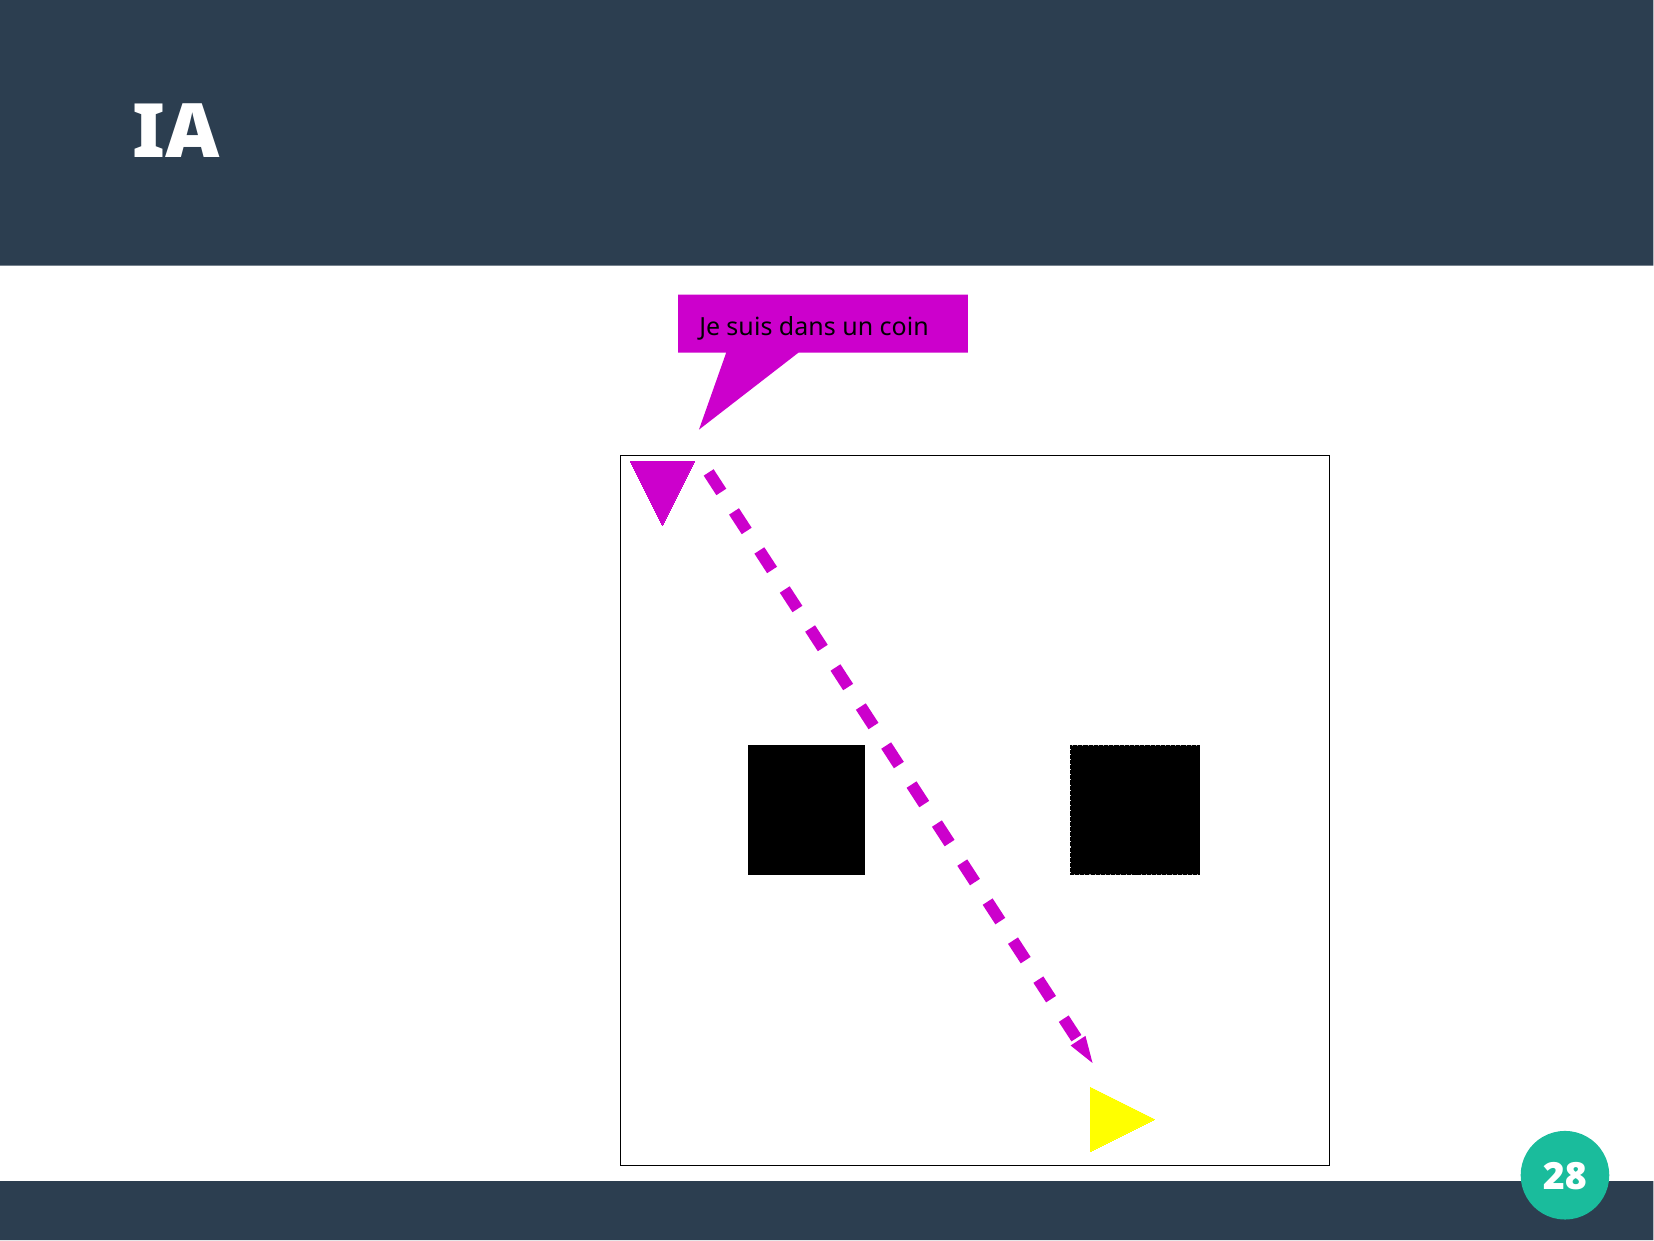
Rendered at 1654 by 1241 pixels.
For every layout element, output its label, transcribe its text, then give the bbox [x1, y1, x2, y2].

text_box Je suis dans un coin [684, 301, 1155, 348]
text_box [620, 455, 1330, 1166]
text_box [678, 294, 968, 430]
title IA [59, 49, 1595, 207]
